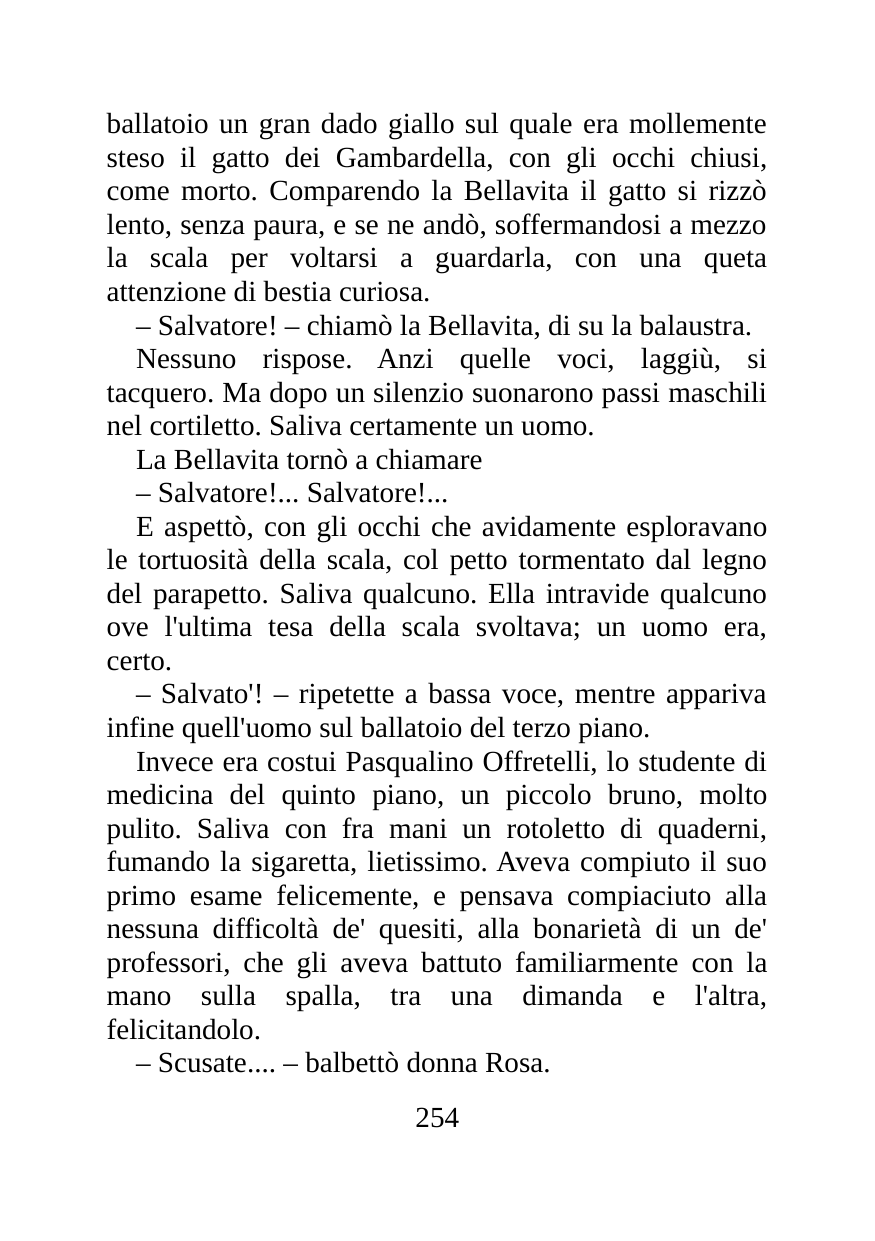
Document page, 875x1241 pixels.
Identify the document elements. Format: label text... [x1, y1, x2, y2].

text ballatoio un gran dado giallo sul quale era mollemente steso il gatto dei Gambardella, con gli occhi chiusi, come morto. Comparendo la Bellavita il gatto si rizzò lento, senza paura, e se ne andò, soffermandosi a mezzo la scala per voltarsi a guardarla, con una queta attenzione di bestia curiosa. [106, 106, 768, 308]
text Nessuno rispose. Anzi quelle voci, laggiù, si tacquero. Ma dopo un silenzio suonarono passi maschili nel cortiletto. Saliva certamente un uomo. [106, 341, 768, 442]
text ‒ Salvato'! ‒ ripetette a bassa voce, mentre appariva infine quell'uomo sul ballatoio del terzo piano. [106, 677, 768, 744]
text ‒ Salvatore! ‒ chiamò la Bellavita, di su la balaustra. [106, 308, 768, 341]
text E aspettò, con gli occhi che avidamente esploravano le tortuosità della scala, col petto tormentato dal legno del parapetto. Saliva qualcuno. Ella intravide qualcuno ove l'ultima tesa della scala svoltava; un uomo era, certo. [106, 509, 768, 677]
text ‒ Salvatore!... Salvatore!... [106, 475, 768, 509]
text La Bellavita tornò a chiamare [106, 442, 768, 475]
text Invece era costui Pasqualino Offretelli, lo studente di medicina del quinto piano, un piccolo bruno, molto pulito. Saliva con fra mani un rotoletto di quaderni, fumando la sigaretta, lietissimo. Aveva compiuto il suo primo esame felicemente, e pensava compiaciuto alla nessuna difficoltà de' quesiti, alla bonarietà di un de' professori, che gli aveva battuto familiarmente con la mano sulla spalla, tra una dimanda e l'altra, felicitandolo. [106, 744, 768, 1046]
text ‒ Scusate.... ‒ balbettò donna Rosa. [106, 1046, 768, 1079]
